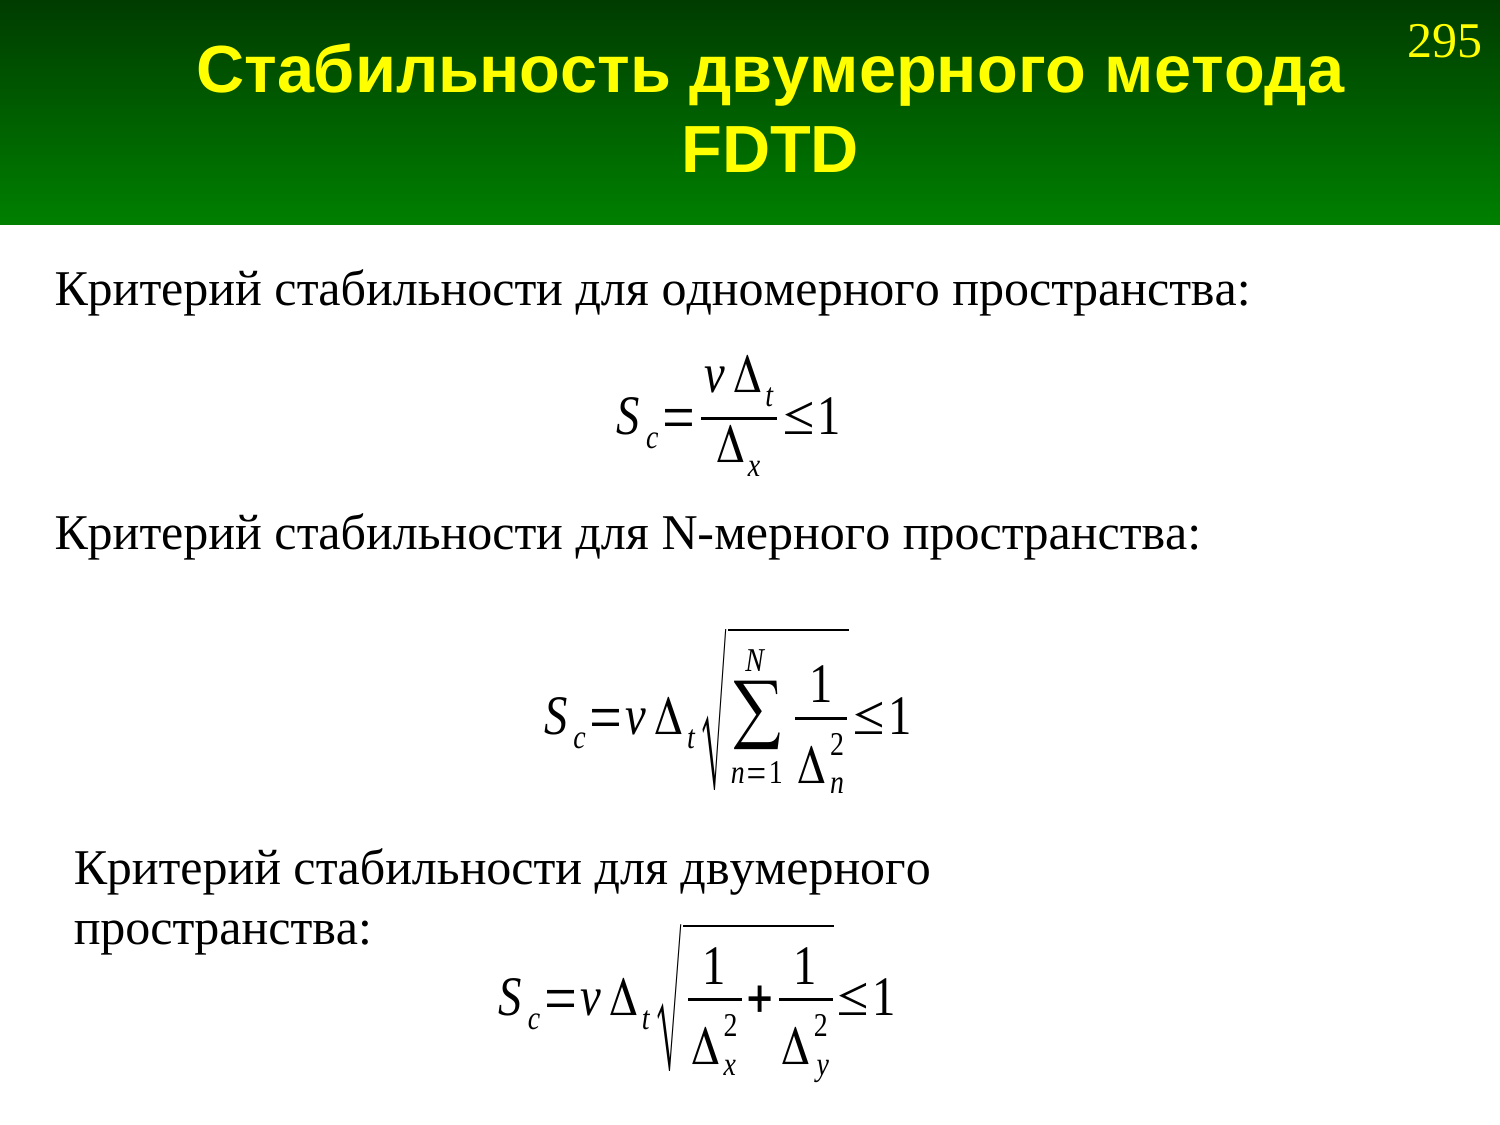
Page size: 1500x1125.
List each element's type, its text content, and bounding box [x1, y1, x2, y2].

chart [484, 921, 908, 1085]
text_box Критерий стабильности для двумерного пространства: [59, 826, 1255, 962]
text_box Критерий стабильности для N-мерного пространства: [39, 492, 1218, 567]
chart [529, 625, 924, 803]
title Стабильность двумерного метода FDTD [100, 7, 1441, 204]
text_box Критерий стабильности для одномерного пространства: [39, 248, 1267, 323]
chart [602, 343, 853, 485]
